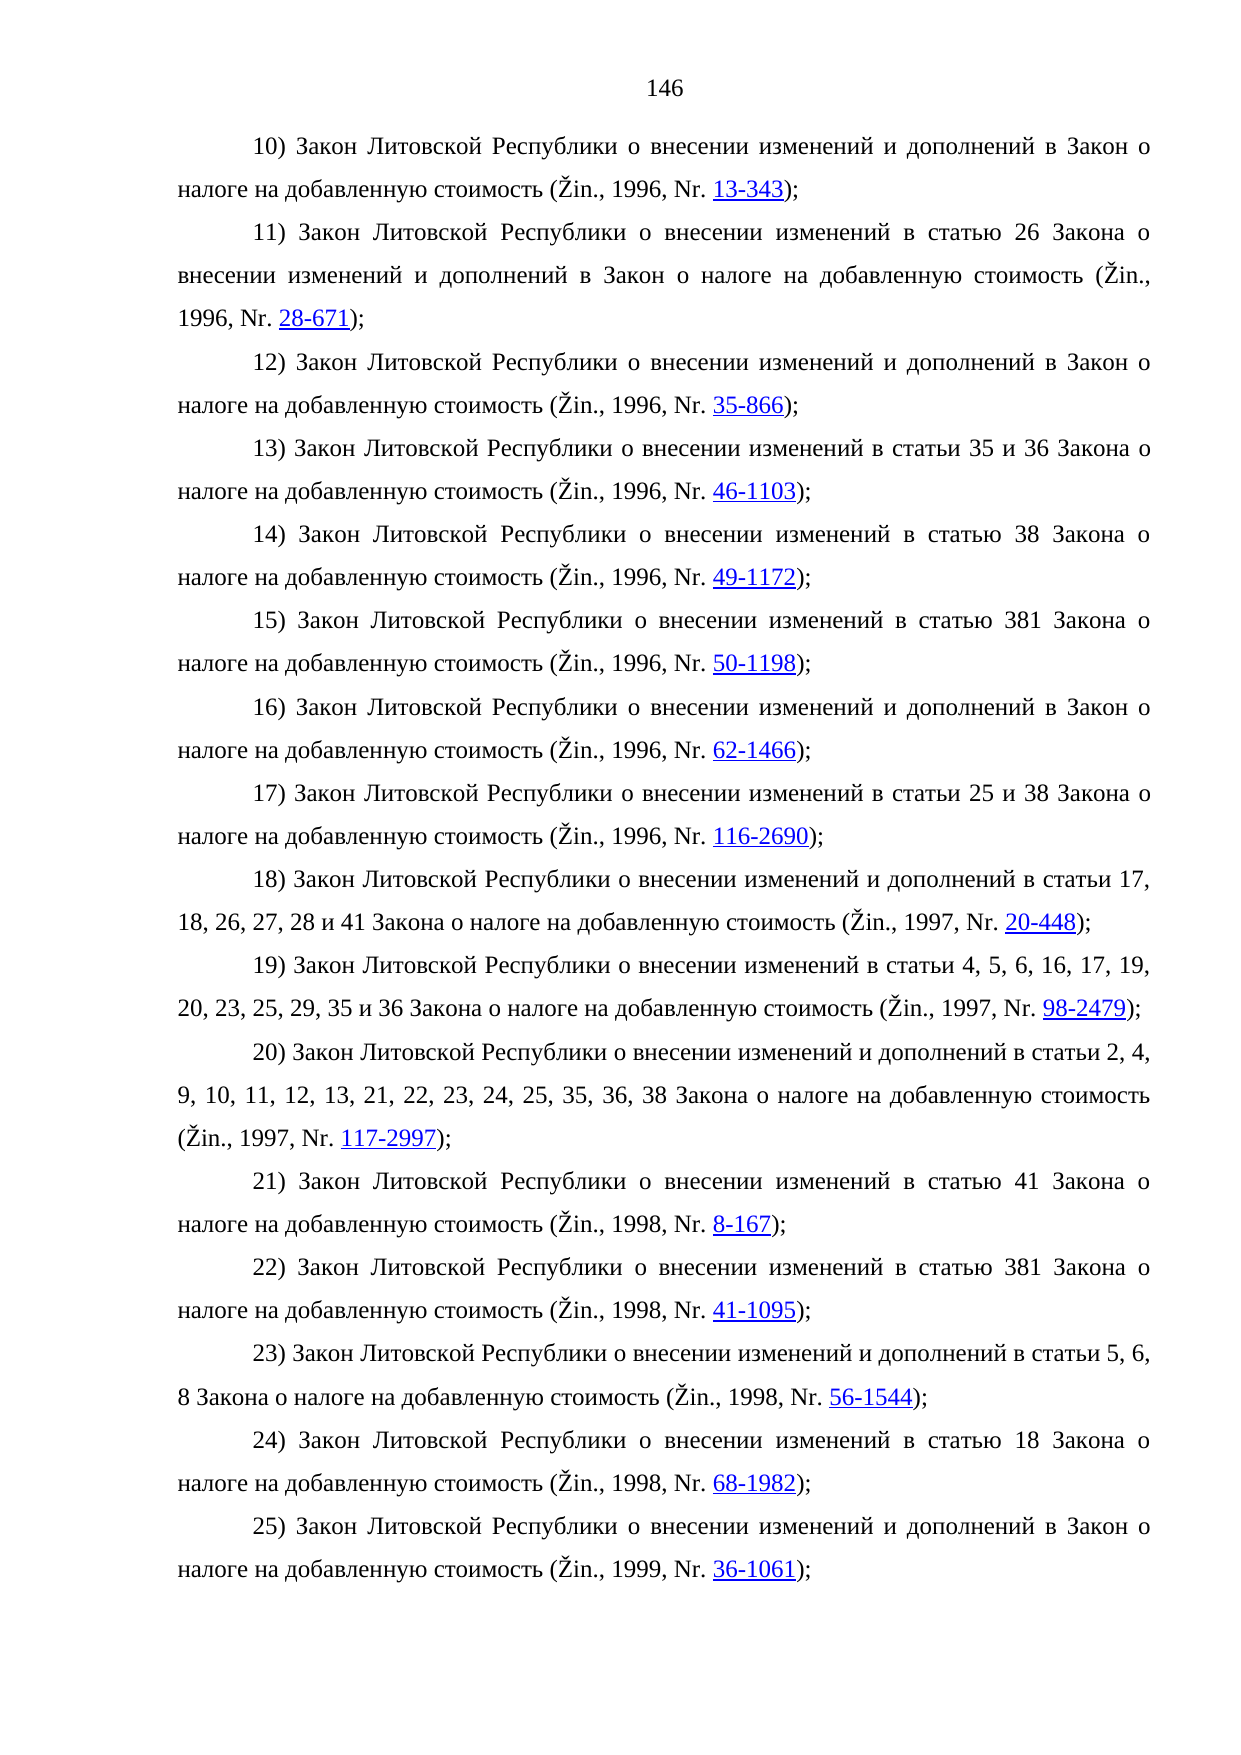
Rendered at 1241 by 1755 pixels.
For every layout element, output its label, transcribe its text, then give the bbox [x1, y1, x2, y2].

text 12) Закон Литовской Республики о внесении изменений и дополнений в Закон о налоге на добавленную стоимость (Žin., 1996, Nr. 35-866); [177, 347, 1152, 418]
text 19) Закон Литовской Республики о внесении изменений в статьи 4, 5, 6, 16, 17, 19, 20, 23, 25, 29, 35 и 36 Закона о налоге на добавленную стоимость (Žin., 1997, Nr. 98-2479); [177, 950, 1152, 1022]
text 16) Закон Литовской Республики о внесении изменений и дополнений в Закон о налоге на добавленную стоимость (Žin., 1996, Nr. 62-1466); [177, 692, 1152, 763]
text 18) Закон Литовской Республики о внесении изменений и дополнений в статьи 17, 18, 26, 27, 28 и 41 Закона о налоге на добавленную стоимость (Žin., 1997, Nr. 20-448); [177, 864, 1152, 936]
text 17) Закон Литовской Республики о внесении изменений в статьи 25 и 38 Закона о налоге на добавленную стоимость (Žin., 1996, Nr. 116-2690); [177, 778, 1152, 850]
text 11) Закон Литовской Республики о внесении изменений в статью 26 Закона о внесении изменений и дополнений в Закон о налоге на добавленную стоимость (Žin., 1996, Nr. 28-671); [177, 217, 1152, 332]
text 13) Закон Литовской Республики о внесении изменений в статьи 35 и 36 Закона о налоге на добавленную стоимость (Žin., 1996, Nr. 46-1103); [177, 433, 1152, 505]
text 22) Закон Литовской Республики о внесении изменений в статью 381 Закона о налоге на добавленную стоимость (Žin., 1998, Nr. 41-1095); [177, 1252, 1152, 1324]
text 24) Закон Литовской Республики о внесении изменений в статью 18 Закона о налоге на добавленную стоимость (Žin., 1998, Nr. 68-1982); [177, 1425, 1152, 1497]
text 25) Закон Литовской Республики о внесении изменений и дополнений в Закон о налоге на добавленную стоимость (Žin., 1999, Nr. 36-1061); [177, 1511, 1152, 1583]
text 23) Закон Литовской Республики о внесении изменений и дополнений в статьи 5, 6, 8 Закона о налоге на добавленную стоимость (Žin., 1998, Nr. 56-1544); [177, 1338, 1152, 1410]
text 14) Закон Литовской Республики о внесении изменений в статью 38 Закона о налоге на добавленную стоимость (Žin., 1996, Nr. 49-1172); [177, 519, 1152, 591]
text 20) Закон Литовской Республики о внесении изменений и дополнений в статьи 2, 4, 9, 10, 11, 12, 13, 21, 22, 23, 24, 25, 35, 36, 38 Закона о налоге на добавленную стоимость (Žin., 1997, Nr. 117-2997); [177, 1037, 1152, 1152]
text 10) Закон Литовской Республики о внесении изменений и дополнений в Закон о налоге на добавленную стоимость (Žin., 1996, Nr. 13-343); [177, 131, 1152, 203]
text 15) Закон Литовской Республики о внесении изменений в статью 381 Закона о налоге на добавленную стоимость (Žin., 1996, Nr. 50-1198); [177, 605, 1152, 677]
text 21) Закон Литовской Республики о внесении изменений в статью 41 Закона о налоге на добавленную стоимость (Žin., 1998, Nr. 8-167); [177, 1166, 1152, 1238]
